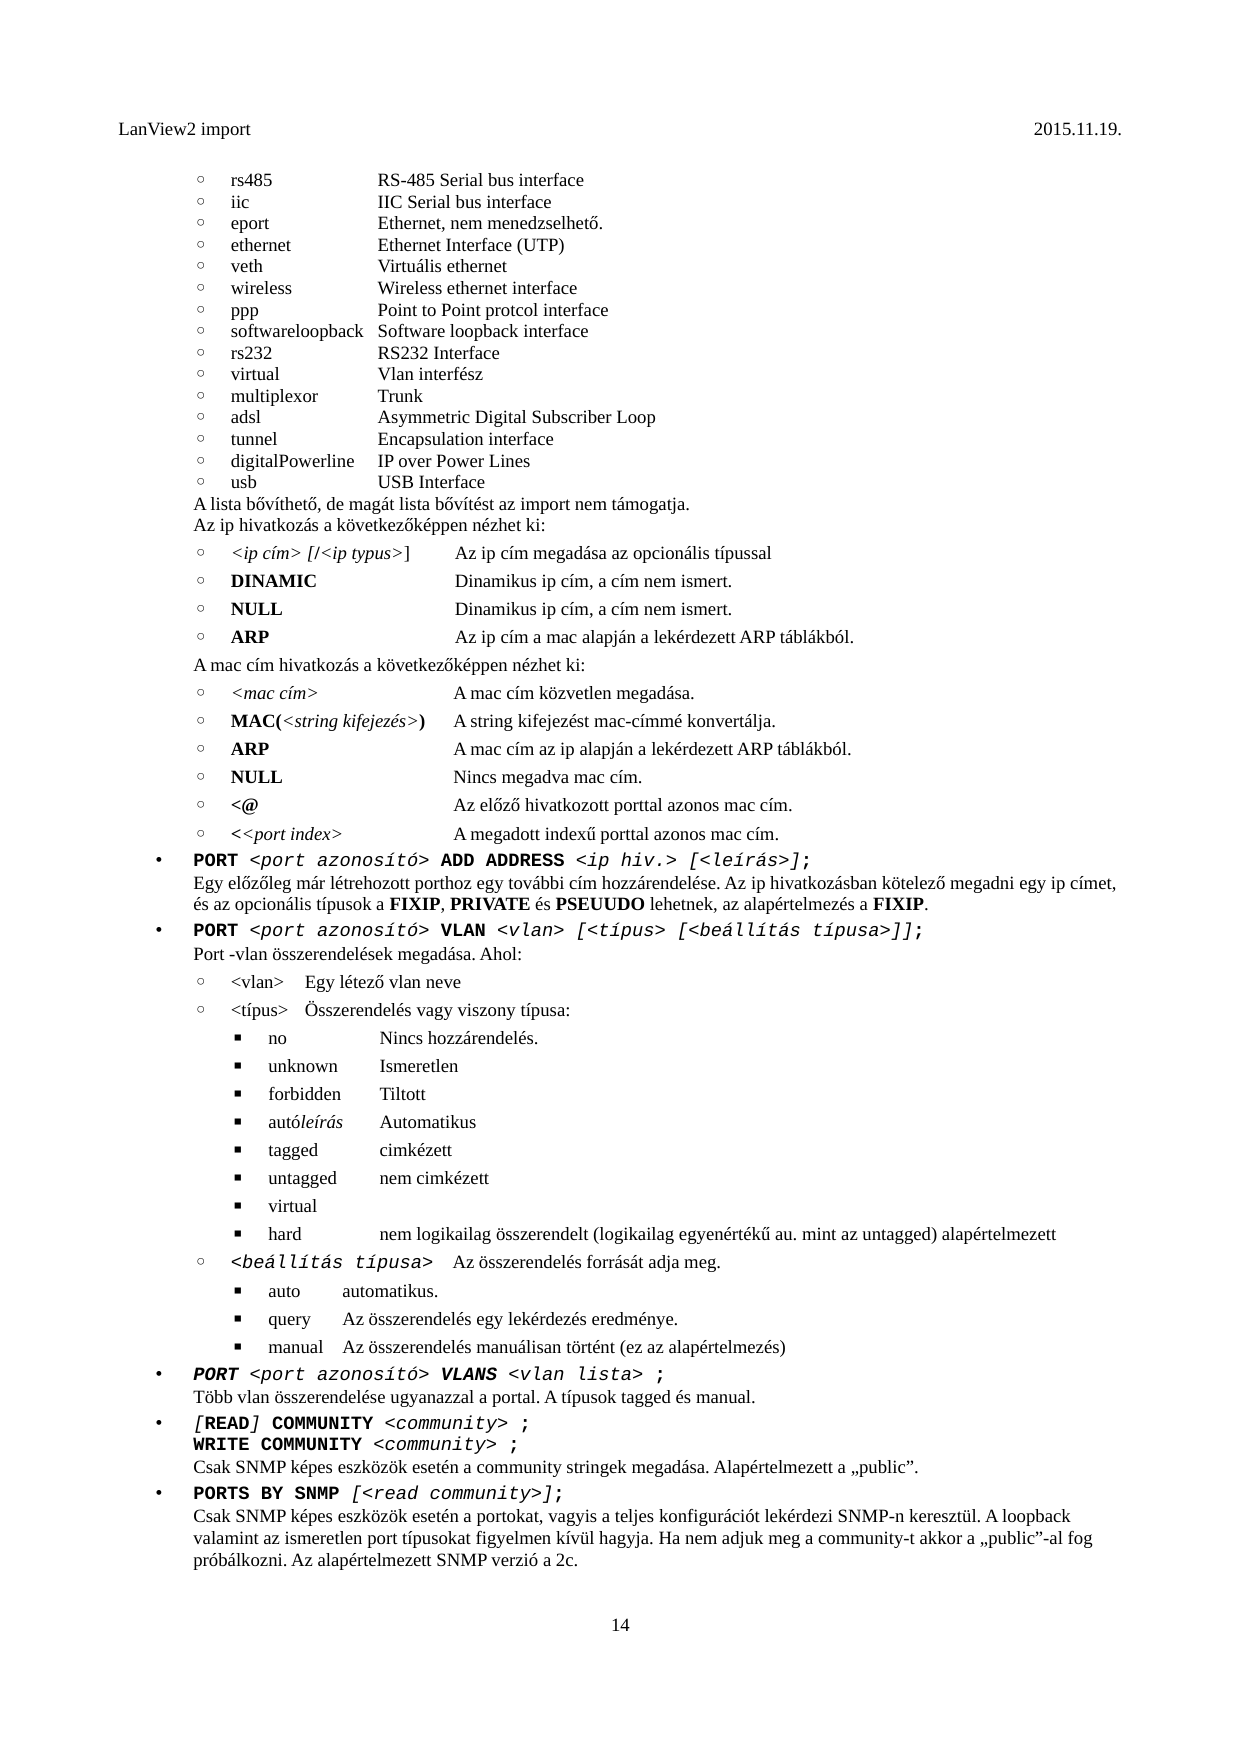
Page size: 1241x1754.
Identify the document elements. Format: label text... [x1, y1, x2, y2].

list ethernet Ethernet Interface (UTP) [193, 234, 1122, 255]
list virtual [231, 1195, 1122, 1216]
list <beállítás típusa> Az összerendelés forrását adja meg. [193, 1251, 1122, 1274]
list <<port index> A megadott indexű porttal azonos mac cím. [193, 822, 1122, 844]
list eport Ethernet, nem menedzselhető. [193, 212, 1122, 234]
list untagged nem cimkézett [231, 1167, 1122, 1188]
list NULL Dinamikus ip cím, a cím nem ismert. [193, 598, 1122, 620]
list [READ] COMMUNITY <community> ; WRITE COMMUNITY <community> ; Csak SNMP képes eszközök esetén a community stringek megadása. Alapértelmezett a „public”. [156, 1414, 1122, 1478]
list digitalPowerline IP over Power Lines [193, 449, 1122, 471]
list unknown Ismeretlen [231, 1054, 1122, 1076]
list hard nem logikailag összerendelt (logikailag egyenértékű au. mint az untagged) alapértelmezett [231, 1223, 1122, 1244]
list rs485 RS-485 Serial bus interface [193, 169, 1122, 191]
list wireless Wireless ethernet interface [193, 277, 1122, 298]
list PORTS BY SNMP [<read community>]; Csak SNMP képes eszközök esetén a portokat, vagyis a teljes konfigurációt lekérdezi SNMP-n keresztül. A loopback valamint az ismeretlen port típusokat figyelmen kívül hagyja. Ha nem adjuk meg a community-t akkor a „public”-al fog próbálkozni. Az alapértelmezett SNMP verzió a 2c. [156, 1484, 1122, 1570]
list softwareloopback Software loopback interface [193, 320, 1122, 342]
list <mac cím> A mac cím közvetlen megadása. [193, 682, 1122, 704]
list A mac cím hivatkozás a következőképpen nézhet ki: [156, 654, 1122, 676]
list <típus> Összerendelés vagy viszony típusa: [193, 998, 1122, 1020]
list A lista bővíthető, de magát lista bővítést az import nem támogatja. Az ip hivatkozás a következőképpen nézhet ki: [156, 493, 1122, 536]
list DINAMIC Dinamikus ip cím, a cím nem ismert. [193, 570, 1122, 592]
list <ip cím> [/<ip typus>] Az ip cím megadása az opcionális típussal [193, 542, 1122, 564]
list ppp Point to Point protcol interface [193, 298, 1122, 320]
list forbidden Tiltott [231, 1083, 1122, 1104]
list <@ Az előző hivatkozott porttal azonos mac cím. [193, 794, 1122, 816]
list usb USB Interface [193, 471, 1122, 493]
list autóleírás Automatikus [231, 1111, 1122, 1132]
list query Az összerendelés egy lekérdezés eredménye. [231, 1308, 1122, 1330]
list ARP Az ip cím a mac alapján a lekérdezett ARP táblákból. [193, 626, 1122, 648]
list tunnel Encapsulation interface [193, 428, 1122, 449]
list iic IIC Serial bus interface [193, 191, 1122, 212]
list multiplexor Trunk [193, 385, 1122, 406]
list no Nincs hozzárendelés. [231, 1027, 1122, 1048]
list PORT <port azonosító> VLANS <vlan lista> ; Több vlan összerendelése ugyanazzal a portal. A típusok tagged és manual. [156, 1364, 1122, 1407]
list virtual Vlan interfész [193, 363, 1122, 385]
list veth Virtuális ethernet [193, 255, 1122, 277]
list PORT <port azonosító> VLAN <vlan> [<típus> [<beállítás típusa>]]; Port -vlan összerendelések megadása. Ahol: [156, 921, 1122, 964]
list auto automatikus. [231, 1280, 1122, 1302]
list ARP A mac cím az ip alapján a lekérdezett ARP táblákból. [193, 738, 1122, 760]
list <vlan> Egy létező vlan neve [193, 971, 1122, 992]
list rs232 RS232 Interface [193, 342, 1122, 363]
list NULL Nincs megadva mac cím. [193, 766, 1122, 788]
list PORT <port azonosító> ADD ADDRESS <ip hiv.> [<leírás>]; Egy előzőleg már létrehozott porthoz egy további cím hozzárendelése. Az ip hivatkozásban kötelező megadni egy ip címet, és az opcionális típusok a FIXIP, PRIVATE és PSEUUDO lehetnek, az alapértelmezés a FIXIP. [156, 850, 1122, 915]
list tagged cimkézett [231, 1139, 1122, 1160]
list manual Az összerendelés manuálisan történt (ez az alapértelmezés) [231, 1336, 1122, 1358]
list MAC(<string kifejezés>) A string kifejezést mac-címmé konvertálja. [193, 710, 1122, 732]
list adsl Asymmetric Digital Subscriber Loop [193, 406, 1122, 428]
